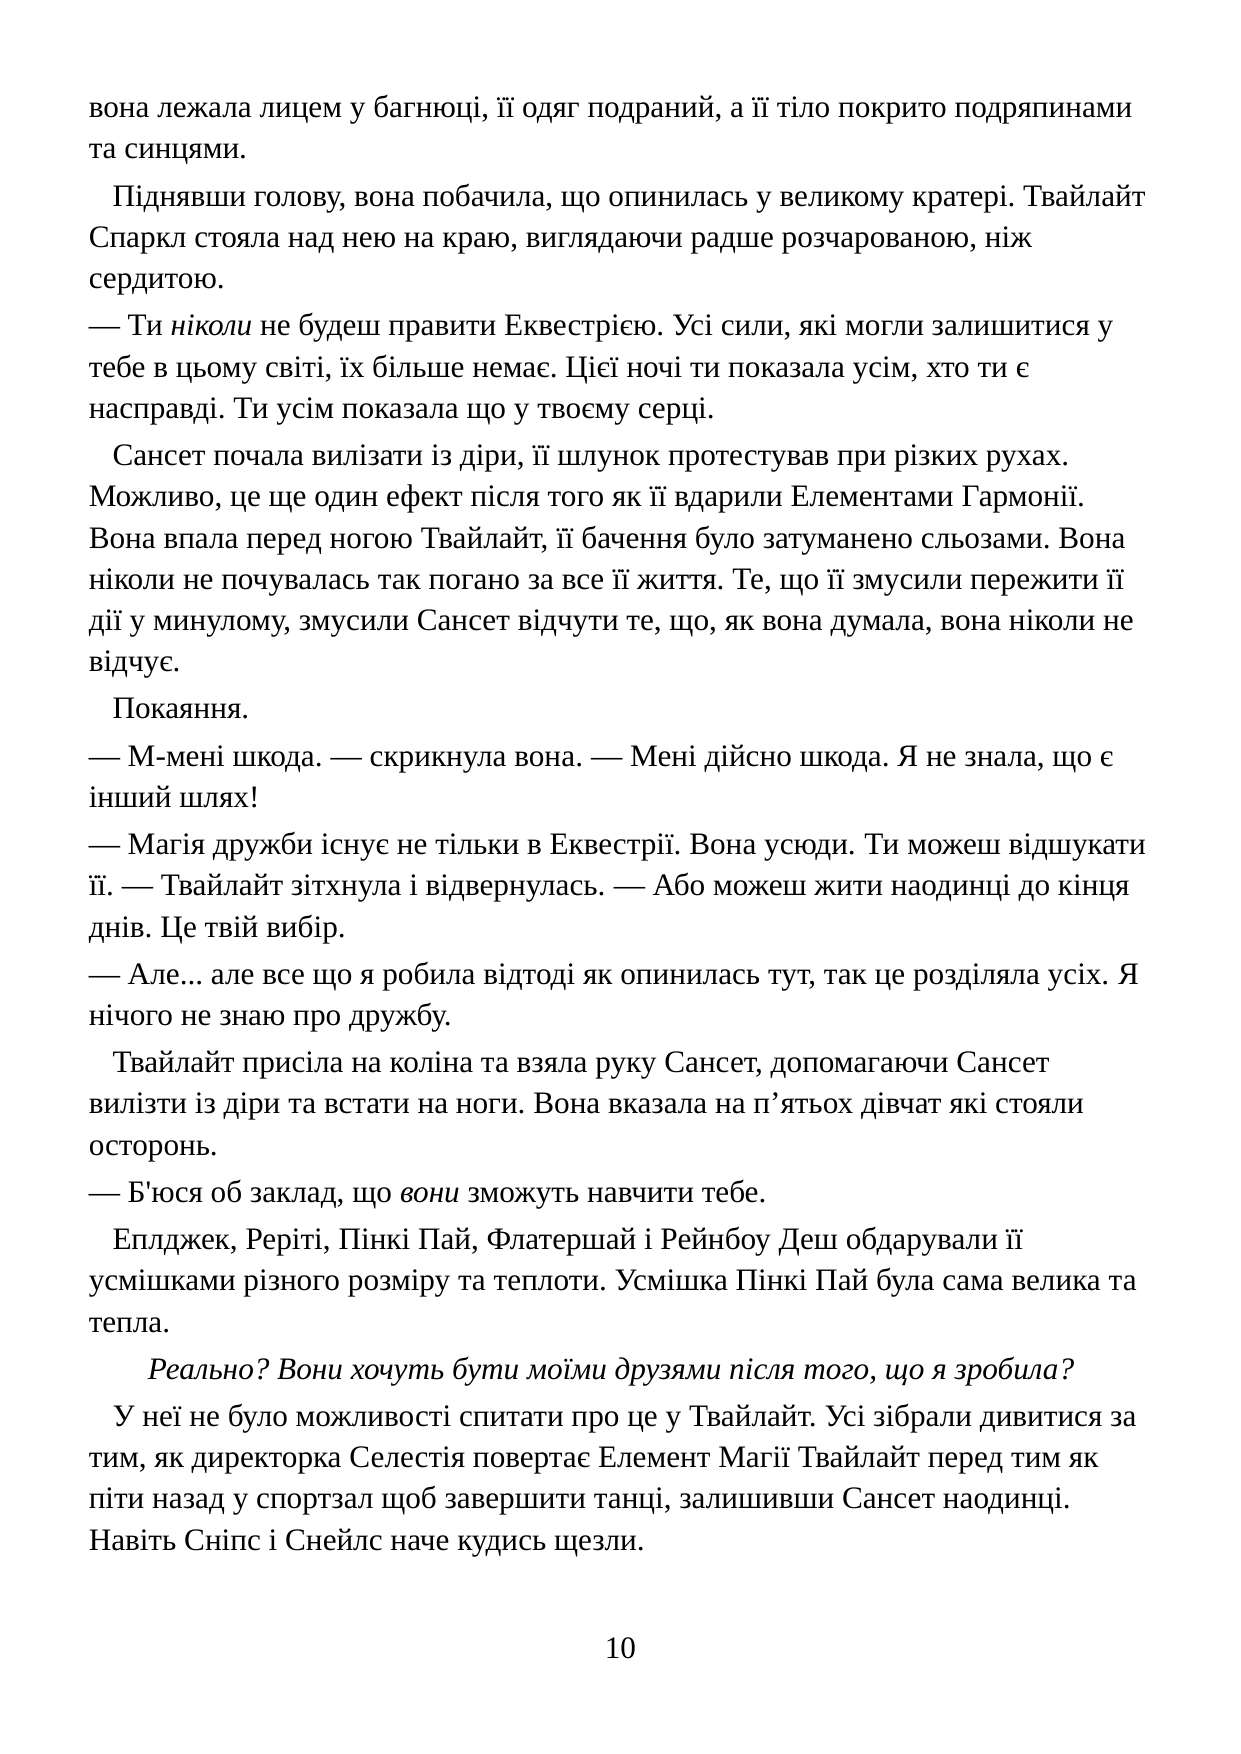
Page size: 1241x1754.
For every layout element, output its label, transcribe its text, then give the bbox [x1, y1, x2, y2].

text — Магія дружби існує не тільки в Еквестрії. Вона усюди. Ти можеш відшукати її. — Твайлайт зітхнула і відвернулась. — Або можеш жити наодинці до кінця днів. Це твій вибір. [88, 825, 1152, 944]
text У неї не було можливості спитати про це у Твайлайт. Усі зібрали дивитися за тим, як директорка Селестія повертає Елемент Магії Твайлайт перед тим як піти назад у спортзал щоб завершити танці, залишивши Сансет наодинці. Навіть Сніпс і Снейлс наче кудись щезли. [88, 1397, 1152, 1557]
text — Але... але все що я робила відтоді як опинилась тут, так це розділяла усіх. Я нічого не знаю про дружбу. [88, 955, 1152, 1032]
text — М-мені шкода. — скрикнула вона. — Мені дійсно шкода. Я не знала, що є інший шлях! [88, 737, 1152, 814]
text — Б'юся об заклад, що вони зможуть навчити тебе. [88, 1173, 1152, 1209]
text Покаяння. [88, 690, 1152, 726]
text Сансет почала вилізати із діри, її шлунок протестував при різких рухах. Можливо, це ще один ефект після того як її вдарили Елементами Гармонії. Вона впала перед ногою Твайлайт, її бачення було затуманено сльозами. Вона ніколи не почувалась так погано за все її життя. Те, що її змусили пережити її дії у минулому, змусили Сансет відчути те, що, як вона думала, вона ніколи не відчує. [88, 436, 1152, 678]
text вона лежала лицем у багнюці, її одяг подраний, а її тіло покрито подряпинами та синцями. [88, 88, 1152, 166]
text Еплджек, Реріті, Пінкі Пай, Флатершай і Рейнбоу Деш обдарували її усмішками різного розміру та теплоти. Усмішка Пінкі Пай була сама велика та тепла. [88, 1220, 1152, 1339]
text Твайлайт присіла на коліна та взяла руку Сансет, допомагаючи Сансет вилізти із діри та встати на ноги. Вона вказала на п’ятьох дівчат які стояли осторонь. [88, 1043, 1152, 1162]
text — Ти ніколи не будеш правити Еквестрією. Усі сили, які могли залишитися у тебе в цьому світі, їх більше немає. Цієї ночі ти показала усім, хто ти є насправді. Ти усім показала що у твоєму серці. [88, 307, 1152, 425]
text Піднявши голову, вона побачила, що опинилась у великому кратері. Твайлайт Спаркл стояла над нею на краю, виглядаючи радше розчарованою, ніж сердитою. [88, 177, 1152, 295]
text Реально? Вони хочуть бути моїми друзями після того, що я зробила? [88, 1350, 1152, 1386]
